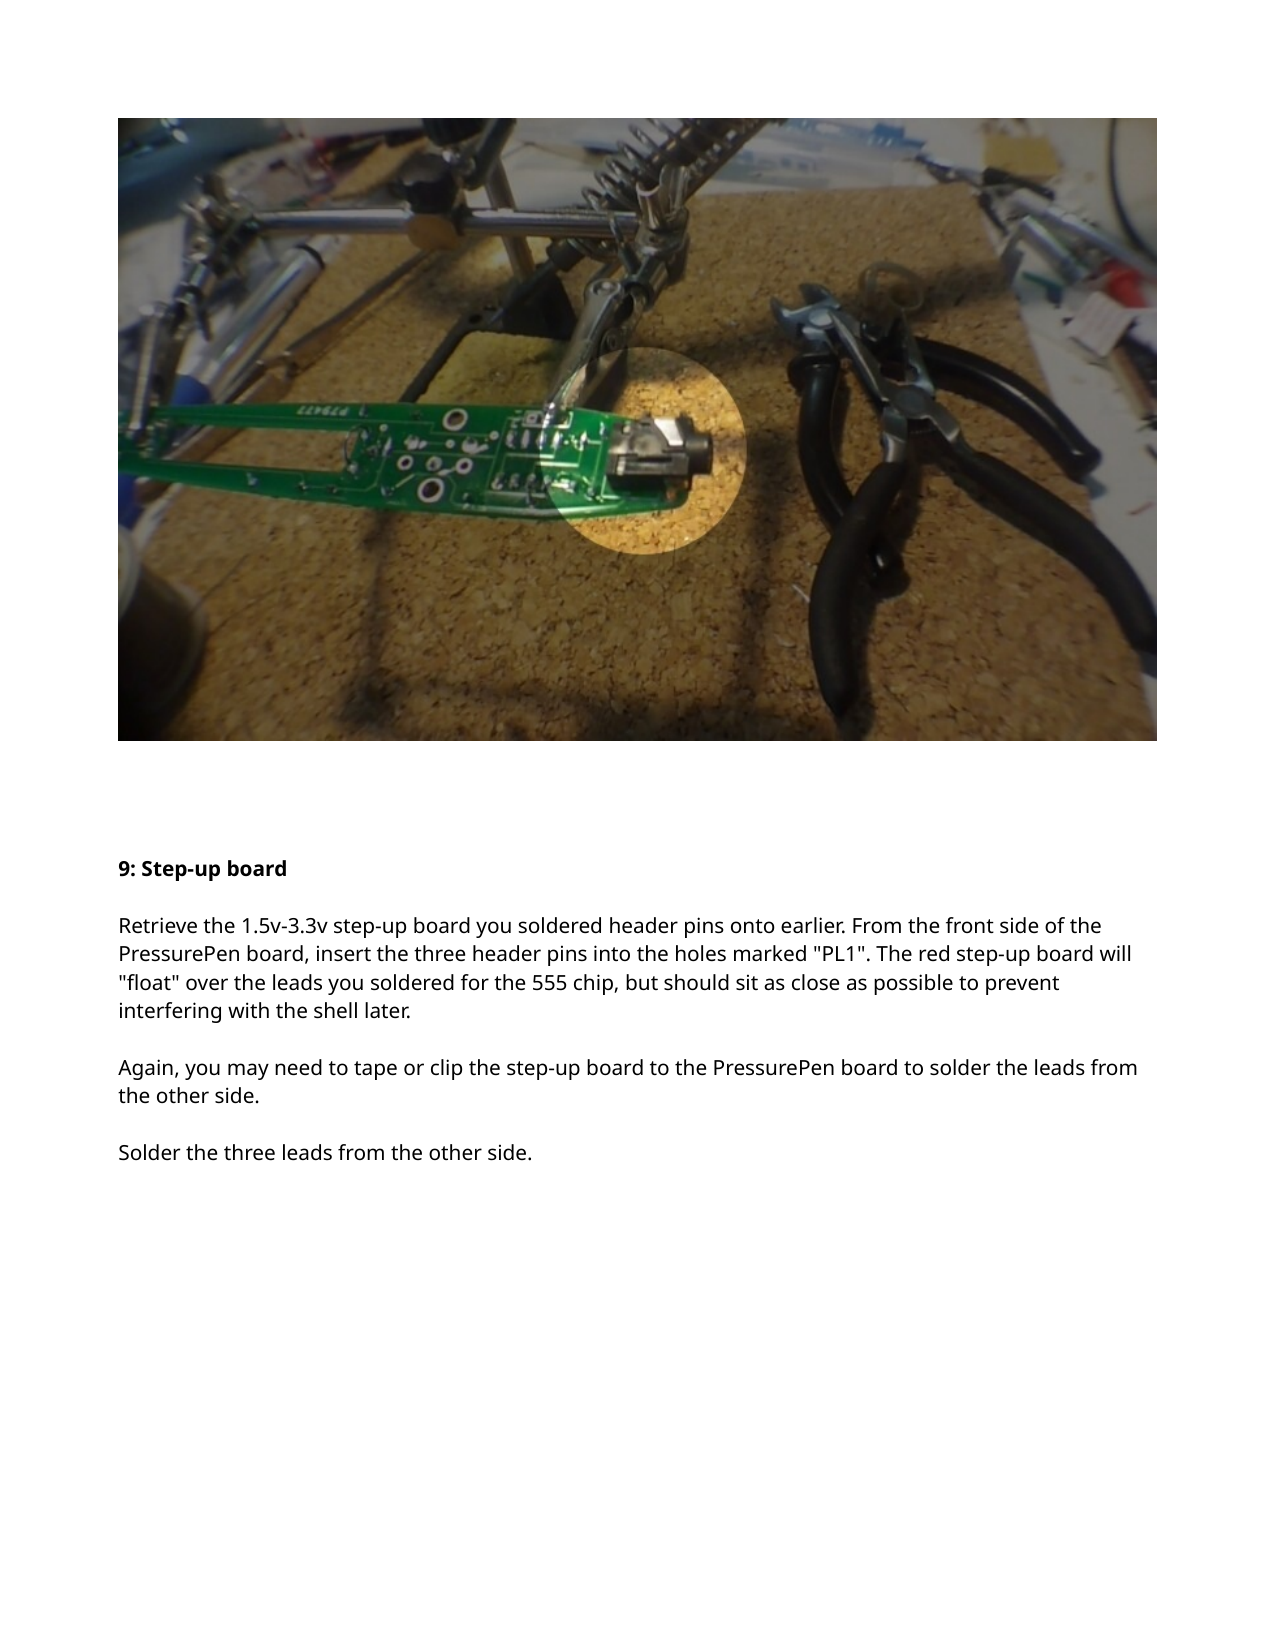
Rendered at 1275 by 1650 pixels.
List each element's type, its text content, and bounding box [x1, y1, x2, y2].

text Retrieve the 1.5v-3.3v step-up board you soldered header pins onto earlier. From the front side of the PressurePen board, insert the three header pins into the holes marked "PL1". The red step-up board will "float" over the leads you soldered for the 555 chip, but should sit as close as possible to prevent interfering with the shell later. [118, 911, 1157, 1025]
text Again, you may need to tape or clip the step-up board to the PressurePen board to solder the leads from the other side. [118, 1053, 1157, 1110]
picture [118, 118, 1157, 741]
text 9: Step-up board [118, 854, 1157, 882]
text Solder the three leads from the other side. [118, 1138, 1157, 1167]
